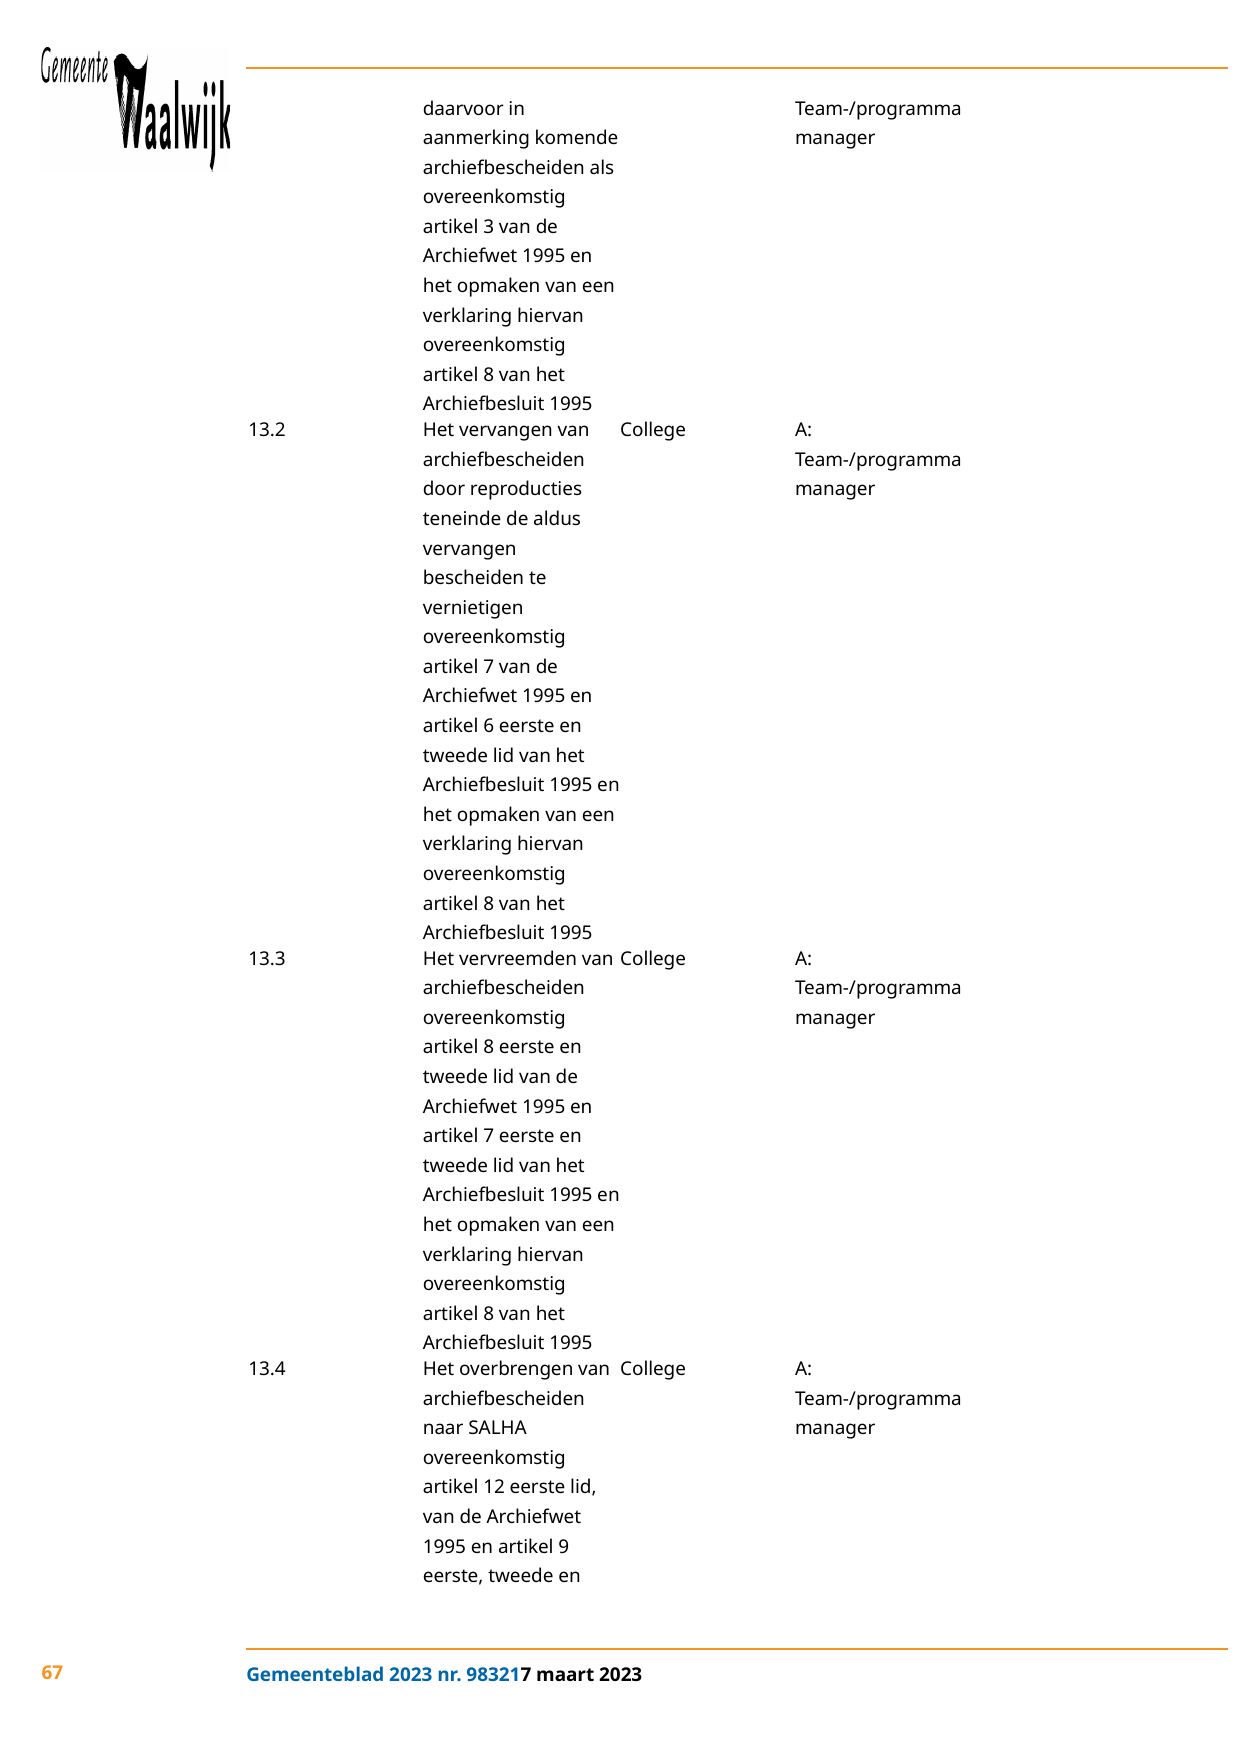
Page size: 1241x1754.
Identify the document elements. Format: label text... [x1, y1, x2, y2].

table_cell Team-/programmamanager [795, 95, 977, 416]
table_cell A: Team-/programmamanager [795, 1355, 977, 1588]
table_cell Het overbrengen van archiefbescheiden naar SALHA overeenkomstig artikel 12 eerste lid, van de Archiefwet 1995 en artikel 9 eerste, tweede en [423, 1355, 620, 1588]
table_cell A: Team-/programmamanager [795, 416, 977, 945]
table_cell College [620, 1355, 795, 1588]
table_cell 13.4 [248, 1355, 423, 1588]
table_cell daarvoor in aanmerking komende archiefbescheiden als overeenkomstig artikel 3 van de Archiefwet 1995 en het opmaken van een verklaring hiervan overeenkomstig artikel 8 van het Archiefbesluit 1995 [423, 95, 620, 416]
picture [41, 47, 231, 172]
table_cell College [620, 416, 795, 945]
table_cell [977, 416, 1152, 945]
table_cell [620, 95, 795, 416]
table_cell [248, 95, 423, 416]
table_cell [977, 945, 1152, 1355]
table_cell [977, 95, 1152, 416]
table_cell 13.3 [248, 945, 423, 1355]
table_cell A: Team-/programmamanager [795, 945, 977, 1355]
table_cell 13.2 [248, 416, 423, 945]
table_cell College [620, 945, 795, 1355]
table_cell Het vervreemden van archiefbescheiden overeenkomstig artikel 8 eerste en tweede lid van de Archiefwet 1995 en artikel 7 eerste en tweede lid van het Archiefbesluit 1995 en het opmaken van een verklaring hiervan overeenkomstig artikel 8 van het Archiefbesluit 1995 [423, 945, 620, 1355]
table_cell Het vervangen van archiefbescheiden door reproducties teneinde de aldus vervangen bescheiden te vernietigen overeenkomstig artikel 7 van de Archiefwet 1995 en artikel 6 eerste en tweede lid van het Archiefbesluit 1995 en het opmaken van een verklaring hiervan overeenkomstig artikel 8 van het Archiefbesluit 1995 [423, 416, 620, 945]
table_cell [977, 1355, 1152, 1588]
